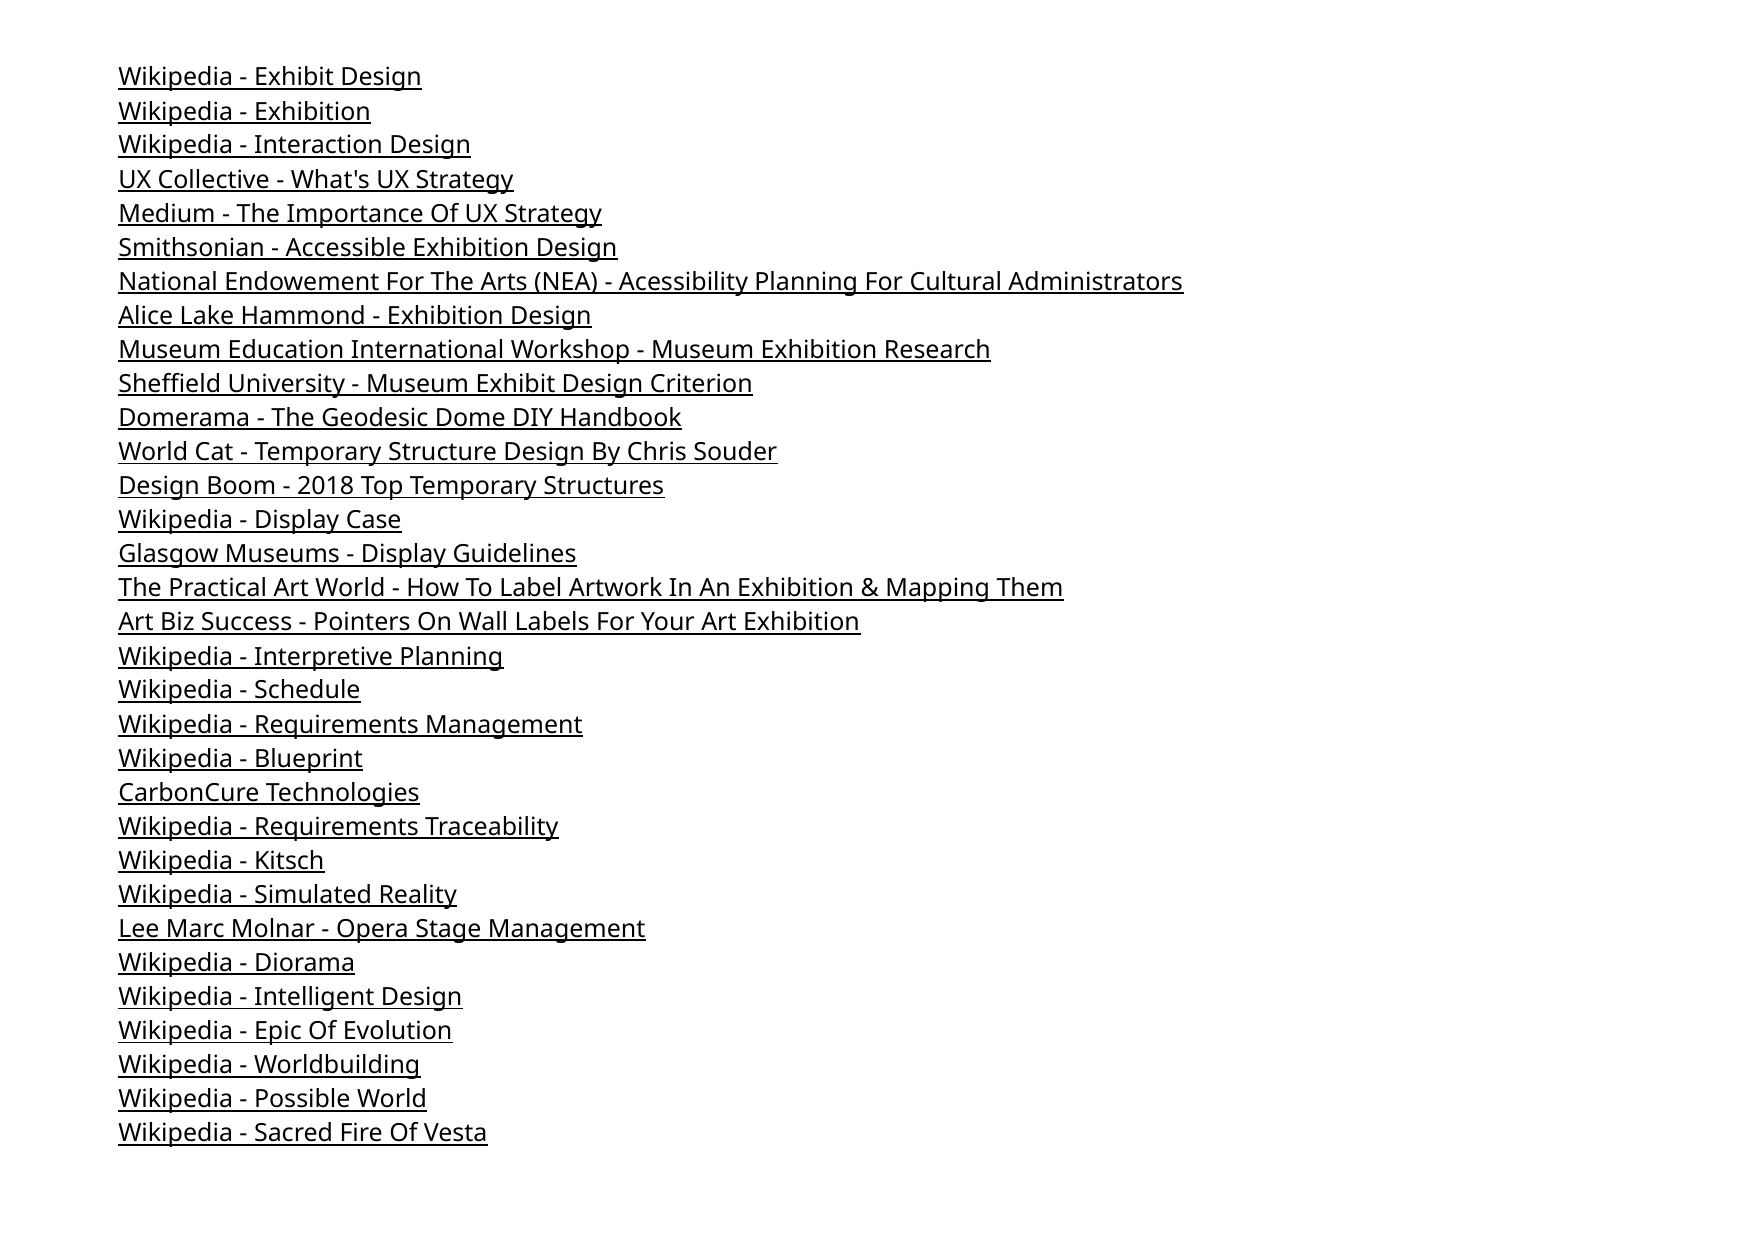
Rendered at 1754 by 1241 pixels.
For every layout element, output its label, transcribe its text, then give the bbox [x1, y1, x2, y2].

subtitle Smithsonian - Accessible Exhibition Design [118, 229, 1695, 263]
subtitle Wikipedia - Simulated Reality [118, 877, 1695, 911]
subtitle Glasgow Museums - Display Guidelines [118, 536, 1695, 570]
subtitle Wikipedia - Exhibit Design [118, 59, 1695, 93]
subtitle Alice Lake Hammond - Exhibition Design [118, 297, 1695, 332]
subtitle Wikipedia - Interpretive Planning [118, 638, 1695, 672]
subtitle Domerama - The Geodesic Dome DIY Handbook [118, 400, 1695, 434]
subtitle Wikipedia - Sacred Fire Of Vesta [118, 1115, 1695, 1149]
subtitle UX Collective - What's UX Strategy [118, 161, 1695, 195]
subtitle Wikipedia - Interaction Design [118, 127, 1695, 161]
subtitle Wikipedia - Worldbuilding [118, 1047, 1695, 1081]
subtitle Wikipedia - Epic Of Evolution [118, 1013, 1695, 1047]
subtitle Wikipedia - Exhibition [118, 93, 1695, 127]
subtitle The Practical Art World - How To Label Artwork In An Exhibition & Mapping Them [118, 570, 1695, 604]
subtitle Design Boom - 2018 Top Temporary Structures [118, 468, 1695, 502]
subtitle Wikipedia - Diorama [118, 945, 1695, 979]
subtitle Wikipedia - Blueprint [118, 740, 1695, 774]
subtitle Sheffield University - Museum Exhibit Design Criterion [118, 366, 1695, 400]
subtitle World Cat - Temporary Structure Design By Chris Souder [118, 434, 1695, 468]
subtitle Art Biz Success - Pointers On Wall Labels For Your Art Exhibition [118, 604, 1695, 638]
subtitle Wikipedia - Intelligent Design [118, 979, 1695, 1013]
subtitle National Endowement For The Arts (NEA) - Acessibility Planning For Cultural Administrators [118, 263, 1695, 297]
subtitle Lee Marc Molnar - Opera Stage Management [118, 911, 1695, 945]
subtitle Wikipedia - Kitsch [118, 842, 1695, 877]
subtitle Medium - The Importance Of UX Strategy [118, 195, 1695, 229]
subtitle Wikipedia - Schedule [118, 672, 1695, 706]
subtitle Wikipedia - Display Case [118, 502, 1695, 536]
subtitle Museum Education International Workshop - Museum Exhibition Research [118, 332, 1695, 366]
subtitle Wikipedia - Possible World [118, 1081, 1695, 1115]
subtitle CarbonCure Technologies [118, 774, 1695, 808]
subtitle Wikipedia - Requirements Management [118, 706, 1695, 740]
subtitle Wikipedia - Requirements Traceability [118, 808, 1695, 842]
